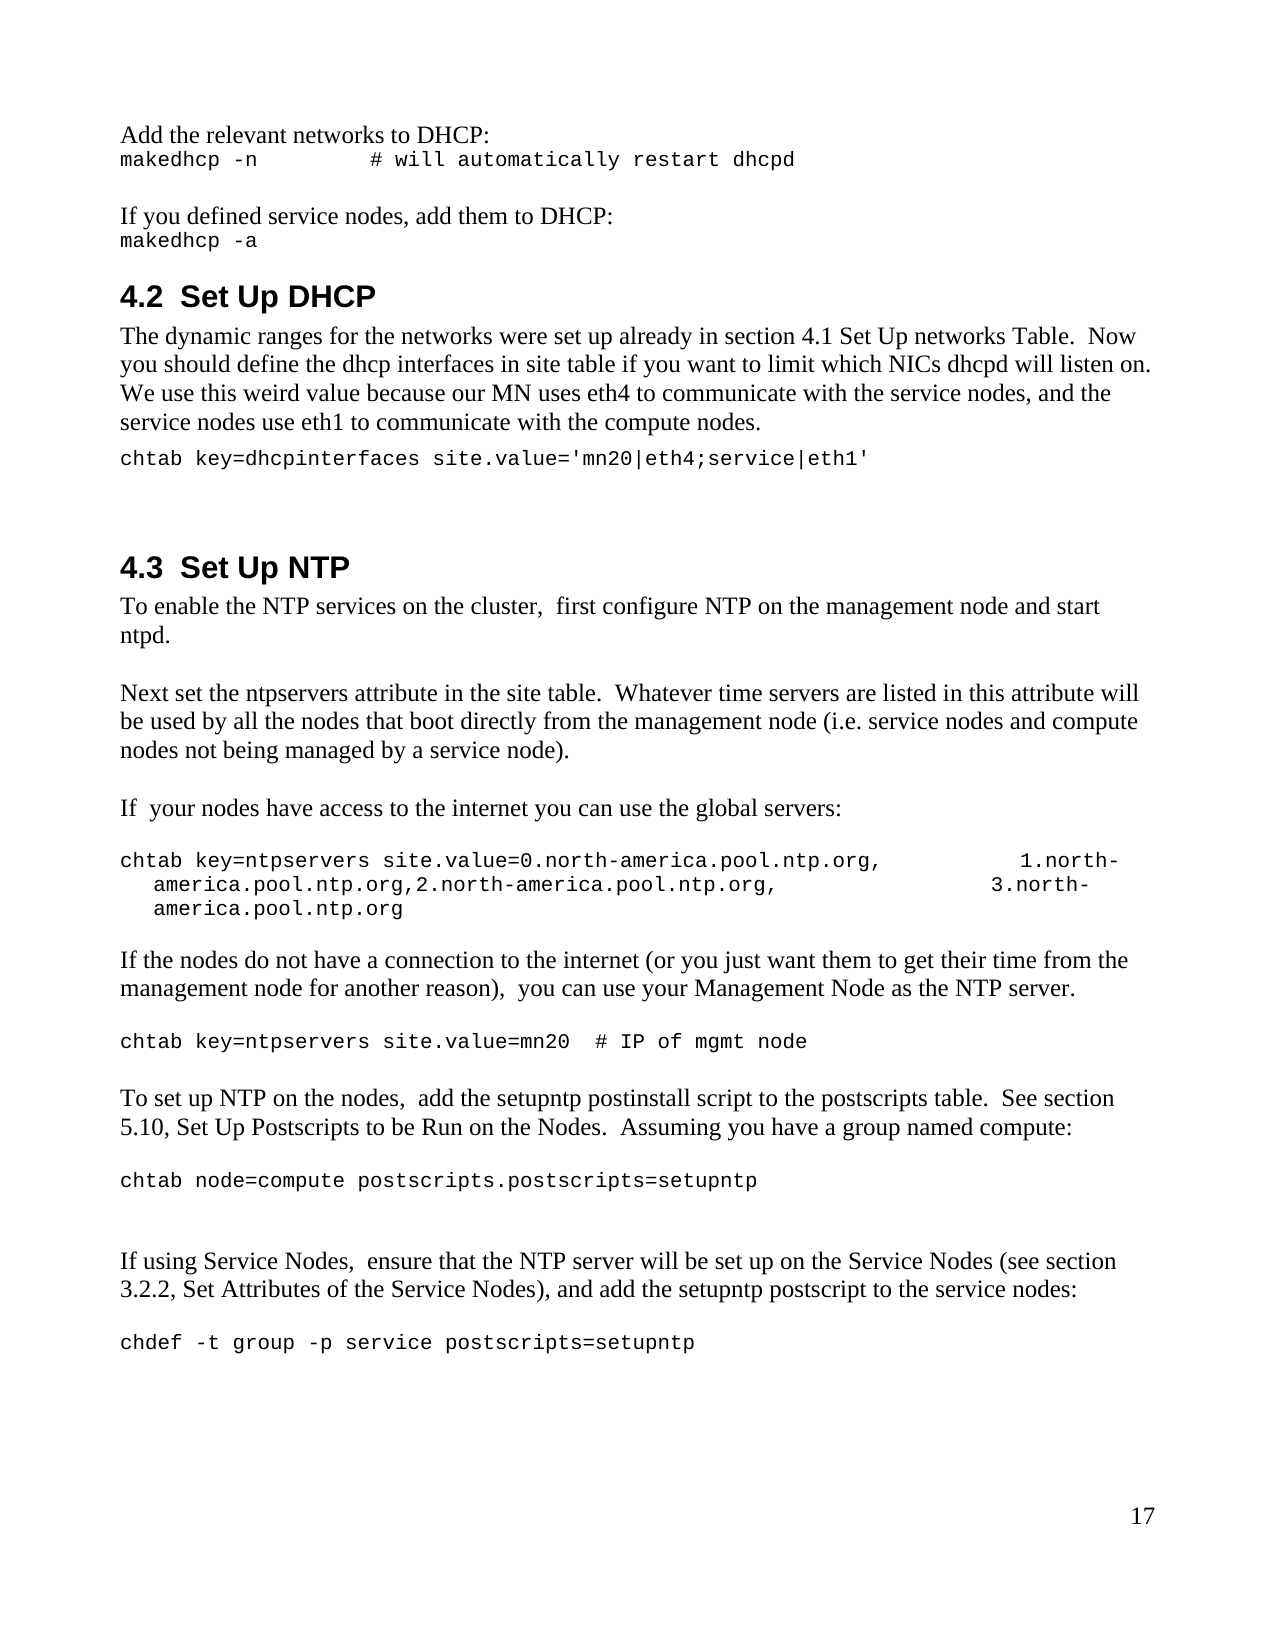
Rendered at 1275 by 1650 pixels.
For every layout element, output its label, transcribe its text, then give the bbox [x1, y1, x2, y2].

text makedhcp -a [120, 230, 1155, 253]
text If you defined service nodes, add them to DHCP: [120, 201, 1155, 230]
text Add the relevant networks to DHCP: [120, 120, 1155, 149]
text The dynamic ranges for the networks were set up already in section 4.1 Set Up networks Table. Now you should define the dhcp interfaces in site table if you want to limit which NICs dhcpd will listen on. We use this weird value because our MN uses eth4 to communicate with the service nodes, and the service nodes use eth1 to communicate with the compute nodes. [120, 321, 1155, 436]
text If the nodes do not have a connection to the internet (or you just want them to get their time from the management node for another reason), you can use your Management Node as the NTP server. [120, 945, 1155, 1002]
text chtab key=dhcpinterfaces site.value='mn20|eth4;service|eth1' [120, 448, 1155, 472]
text If using Service Nodes, ensure that the NTP server will be set up on the Service Nodes (see section 3.2.2, Set Attributes of the Service Nodes), and add the setupntp postscript to the service nodes: [120, 1246, 1155, 1303]
text chtab node=compute postscripts.postscripts=setupntp [120, 1170, 1155, 1193]
subtitle Set Up DHCP [120, 278, 1155, 314]
text chdef -t group -p service postscripts=setupntp [120, 1332, 1155, 1356]
text To enable the NTP services on the cluster, first configure NTP on the management node and start ntpd. [120, 591, 1155, 649]
subtitle Set Up NTP [120, 549, 1155, 585]
text makedhcp -n # will automatically restart dhcpd [120, 149, 1155, 172]
text chtab key=ntpservers site.value=mn20 # IP of mgmt node [120, 1031, 1155, 1055]
text To set up NTP on the nodes, add the setupntp postinstall script to the postscripts table. See section 5.10, Set Up Postscripts to be Run on the Nodes. Assuming you have a group named compute: [120, 1083, 1155, 1141]
text Next set the ntpservers attribute in the site table. Whatever time servers are listed in this attribute will be used by all the nodes that boot directly from the management node (i.e. service nodes and compute nodes not being managed by a service node). [120, 678, 1155, 764]
text If your nodes have access to the internet you can use the global servers: [120, 793, 1155, 821]
text chtab key=ntpservers site.value=0.north-america.pool.ntp.org, 1.north-america.pool.ntp.org,2.north-america.pool.ntp.org, 3.north-america.pool.ntp.org [120, 850, 1155, 921]
